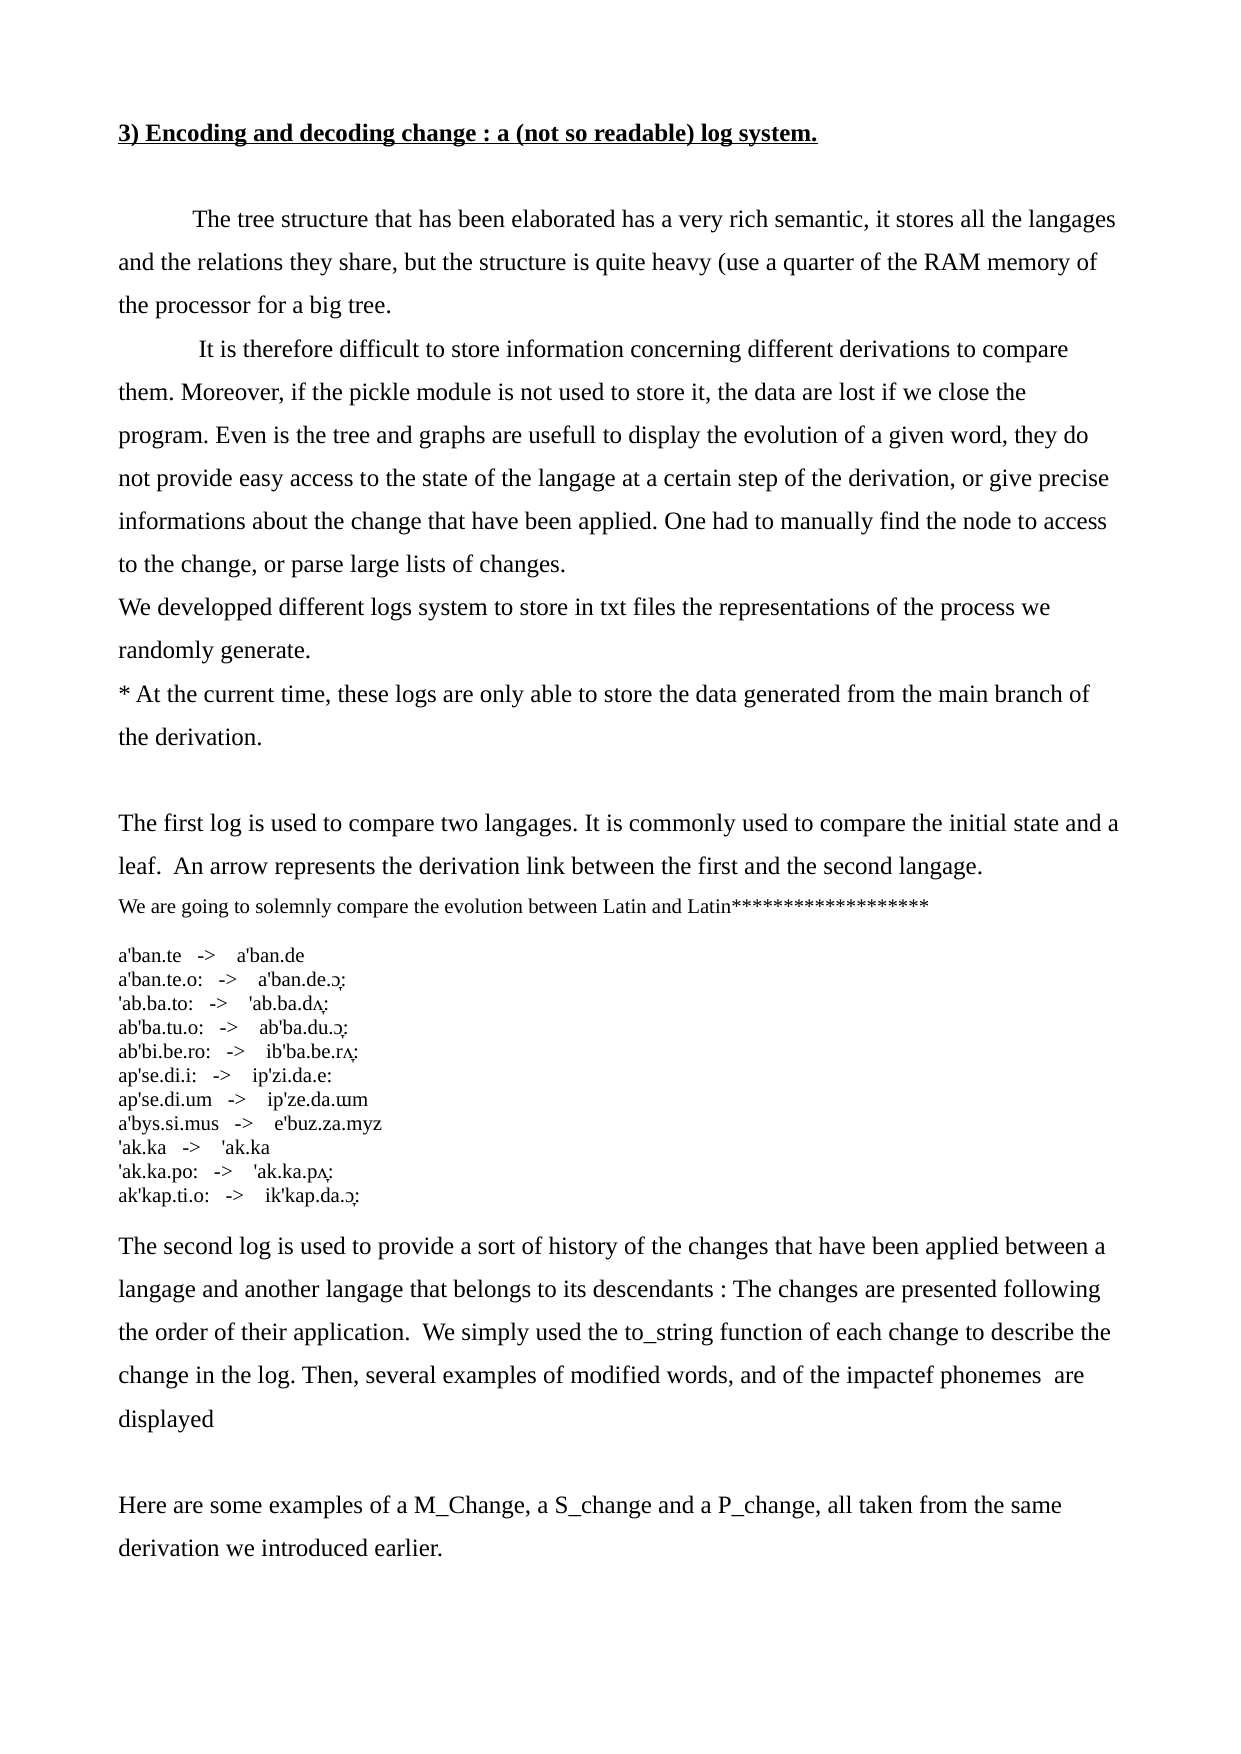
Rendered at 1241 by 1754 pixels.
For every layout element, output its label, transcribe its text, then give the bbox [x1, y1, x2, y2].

text 'ak.ka -> 'ak.ka [118, 1135, 1122, 1159]
text ab'ba.tu.o: -> ab'ba.du.ɔ̞: [118, 1015, 1122, 1039]
text 'ak.ka.po: -> 'ak.ka.pʌ̞: [118, 1159, 1122, 1183]
text The tree structure that has been elaborated has a very rich semantic, it stores all the langages and the relations they share, but the structure is quite heavy (use a quarter of the RAM memory of the processor for a big tree. [118, 204, 1122, 319]
text 3) Encoding and decoding change : a (not so readable) log system. [118, 118, 1122, 147]
text * At the current time, these logs are only able to store the data generated from the main branch of the derivation. [118, 679, 1122, 751]
text Here are some examples of a M_Change, a S_change and a P_change, all taken from the same derivation we introduced earlier. [118, 1490, 1122, 1562]
text ab'bi.be.ro: -> ib'ba.be.rʌ̞: [118, 1039, 1122, 1063]
text a'ban.te -> a'ban.de [118, 942, 1122, 967]
text 'ab.ba.to: -> 'ab.ba.dʌ̞: [118, 991, 1122, 1015]
text a'bys.si.mus -> e'buz.za.myz [118, 1111, 1122, 1135]
text ap'se.di.i: -> ip'zi.da.e: [118, 1063, 1122, 1087]
text The first log is used to compare two langages. It is commonly used to compare the initial state and a leaf. An arrow represents the derivation link between the first and the second langage. [118, 808, 1122, 880]
text We are going to solemnly compare the evolution between Latin and Latin******************* [118, 894, 1122, 918]
text The second log is used to provide a sort of history of the changes that have been applied between a langage and another langage that belongs to its descendants : The changes are presented following the order of their application. We simply used the to_string function of each change to describe the change in the log. Then, several examples of modified words, and of the impactef phonemes are displayed [118, 1231, 1122, 1432]
text ak'kap.ti.o: -> ik'kap.da.ɔ̞: [118, 1183, 1122, 1207]
text It is therefore difficult to store information concerning different derivations to compare them. Moreover, if the pickle module is not used to store it, the data are lost if we close the program. Even is the tree and graphs are usefull to display the evolution of a given word, they do not provide easy access to the state of the langage at a certain step of the derivation, or give precise informations about the change that have been applied. One had to manually find the node to access to the change, or parse large lists of changes. [118, 334, 1122, 578]
text ap'se.di.um -> ip'ze.da.ɯm [118, 1087, 1122, 1111]
text a'ban.te.o: -> a'ban.de.ɔ̞: [118, 967, 1122, 991]
text We developped different logs system to store in txt files the representations of the process we randomly generate. [118, 592, 1122, 664]
